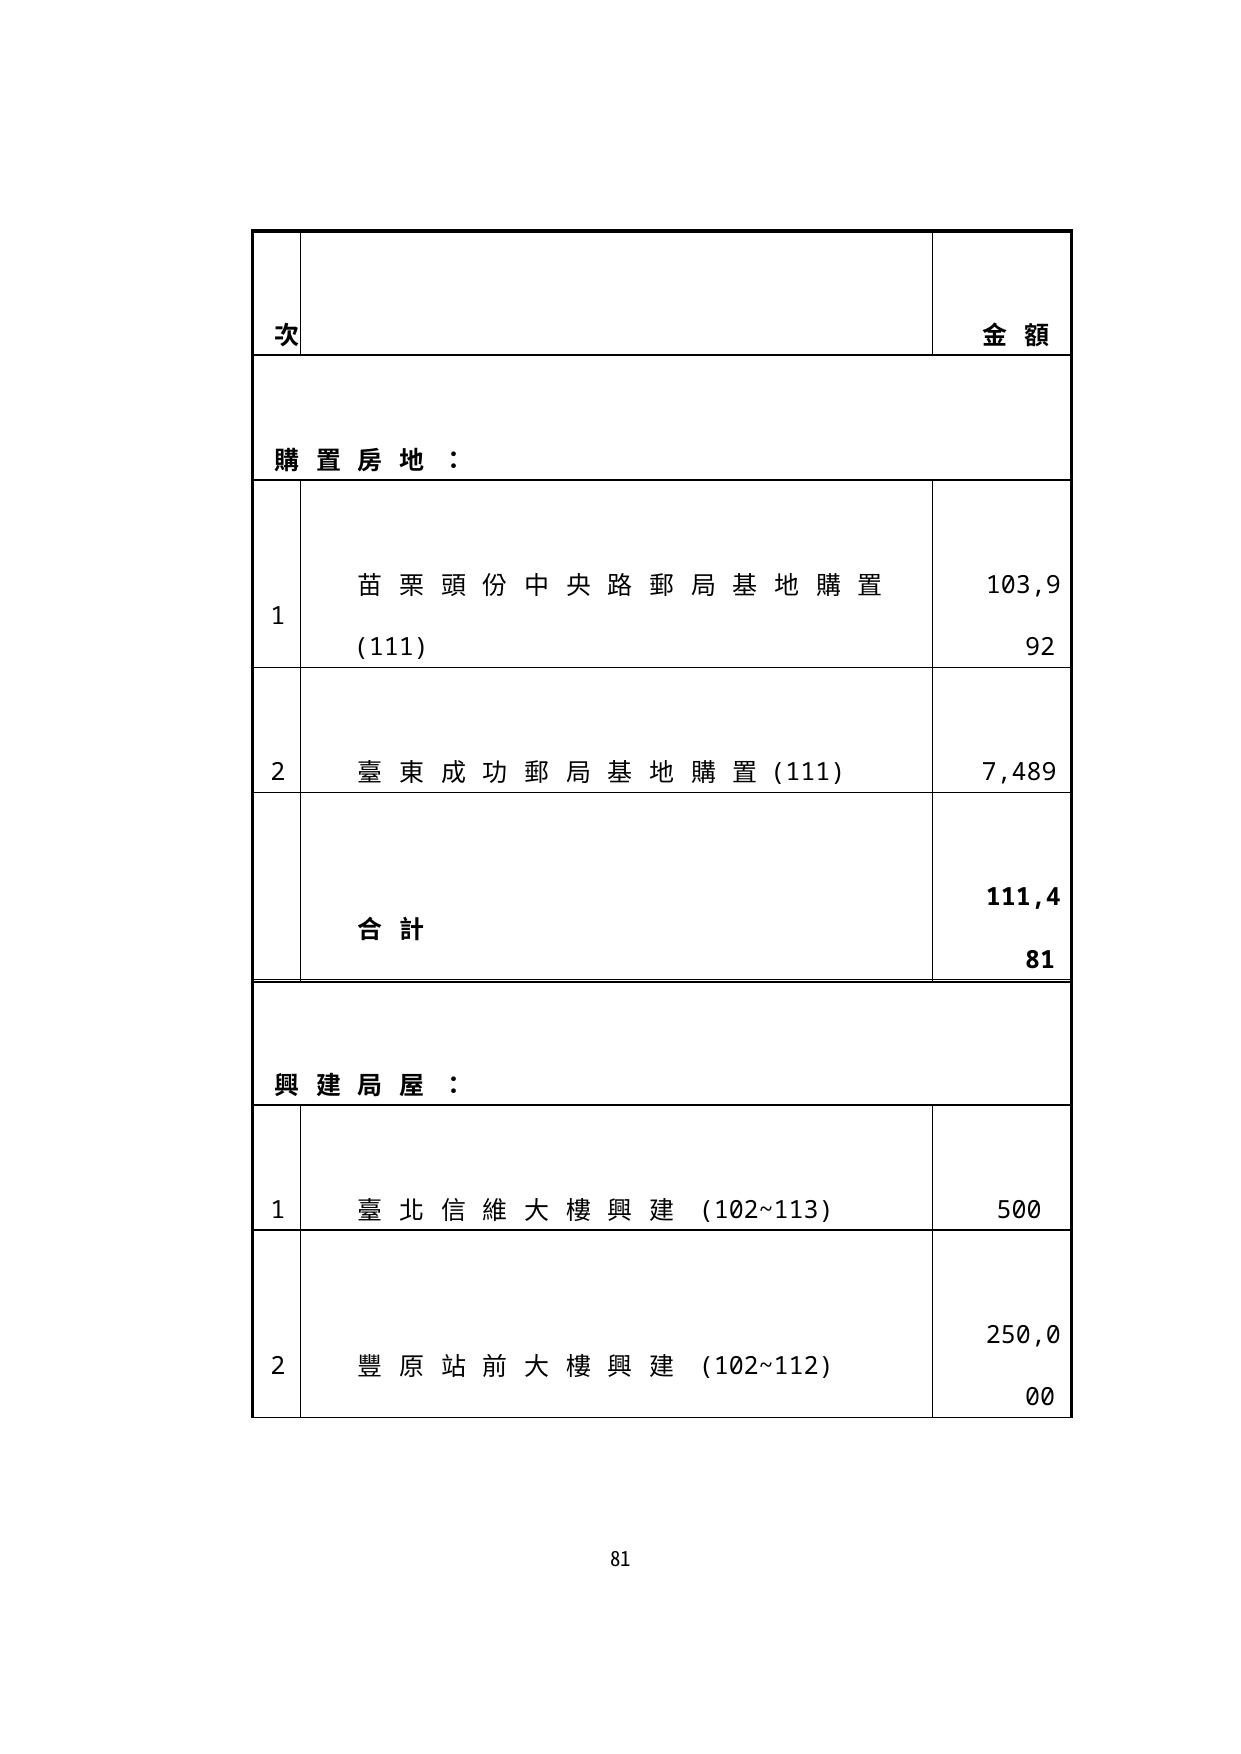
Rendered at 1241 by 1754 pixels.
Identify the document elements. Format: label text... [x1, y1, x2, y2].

table_cell 興建局屋： [254, 983, 1070, 1104]
table_cell 250,000 [933, 1231, 1070, 1417]
table_cell 500 [933, 1106, 1070, 1229]
table_header 金額 [933, 233, 1070, 354]
table_header 次 [254, 233, 300, 354]
table_header [301, 233, 932, 354]
table_cell 豐原站前大樓興建(102~112) [301, 1231, 932, 1417]
table_cell 2 [254, 1231, 300, 1417]
table_cell 2 [254, 668, 300, 792]
table_cell 合計 [301, 793, 932, 979]
table_cell 購置房地： [254, 356, 1070, 479]
table_cell 苗栗頭份中央路郵局基地購置(111) [301, 481, 932, 667]
table_cell 臺東成功郵局基地購置(111) [301, 668, 932, 792]
table_cell 111,481 [933, 793, 1070, 979]
table_cell 臺北信維大樓興建(102~113) [301, 1106, 932, 1229]
table_cell [254, 793, 300, 979]
table_cell 1 [254, 481, 300, 667]
table_cell 7,489 [933, 668, 1070, 792]
table_cell 1 [254, 1106, 300, 1229]
table_cell 103,992 [933, 481, 1070, 667]
